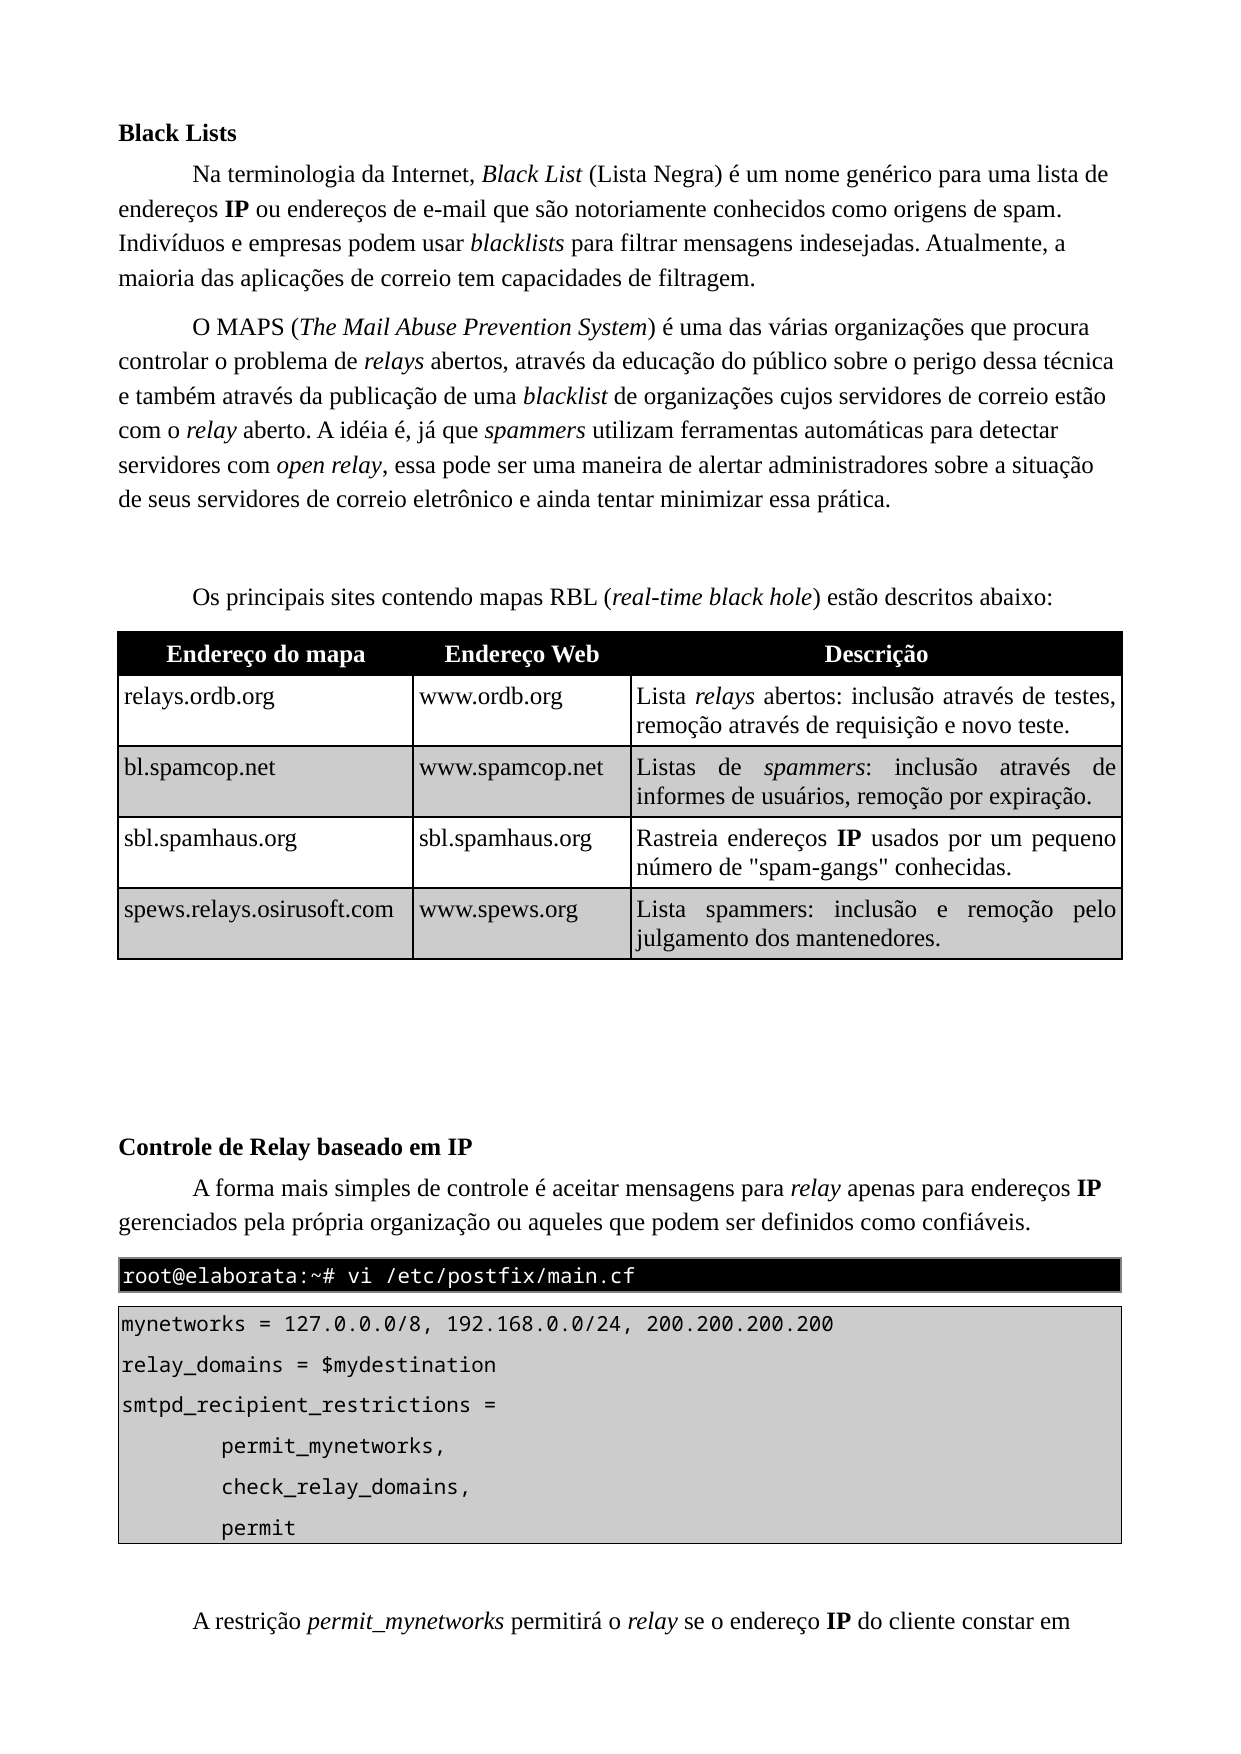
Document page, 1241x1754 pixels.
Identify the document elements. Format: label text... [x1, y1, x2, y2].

text Os principais sites contendo mapas RBL (real-time black hole) estão descritos abaixo: [118, 582, 1122, 611]
text permit_mynetworks, [119, 1428, 1121, 1460]
table_cell relays.ordb.org [119, 676, 412, 745]
text A restrição permit_mynetworks permitirá o relay se o endereço IP do cliente constar em [118, 1606, 1122, 1635]
table_cell bl.spamcop.net [119, 747, 412, 816]
text check_relay_domains, [119, 1469, 1121, 1501]
subtitle Controle de Relay baseado em IP [118, 1132, 1122, 1161]
text relay_domains = $mydestination [119, 1347, 1121, 1378]
text root@elaborata:~# vi /etc/postfix/main.cf [120, 1259, 1120, 1291]
table_cell www.ordb.org [414, 676, 630, 745]
text permit [119, 1510, 1121, 1543]
text Na terminologia da Internet, Black List (Lista Negra) é um nome genérico para uma lista de endereços IP ou endereços de e-mail que são notoriamente conhecidos como origens de spam. Indivíduos e empresas podem usar blacklists para filtrar mensagens indesejadas. Atualmente, a maioria das aplicações de correio tem capacidades de filtragem. [118, 159, 1122, 291]
table_cell spews.relays.osirusoft.com [119, 889, 412, 958]
text smtpd_recipient_restrictions = [119, 1387, 1121, 1419]
table_cell sbl.spamhaus.org [414, 818, 630, 887]
text mynetworks = 127.0.0.0/8, 192.168.0.0/24, 200.200.200.200 [119, 1307, 1121, 1337]
table_cell Listas de spammers: inclusão através de informes de usuários, remoção por expiração. [632, 747, 1121, 816]
text O MAPS (The Mail Abuse Prevention System) é uma das várias organizações que procura controlar o problema de relays abertos, através da educação do público sobre o perigo dessa técnica e também através da publicação de uma blacklist de organizações cujos servidores de correio estão com o relay aberto. A idéia é, já que spammers utilizam ferramentas automáticas para detectar servidores com open relay, essa pode ser uma maneira de alertar administradores sobre a situação de seus servidores de correio eletrônico e ainda tentar minimizar essa prática. [118, 312, 1122, 513]
table_cell www.spews.org [414, 889, 630, 958]
table_cell Rastreia endereços IP usados por um pequeno número de "spam-gangs" conhecidas. [632, 818, 1121, 887]
table_cell www.spamcop.net [414, 747, 630, 816]
table_header Descrição [631, 634, 1121, 674]
table_header Endereço Web [413, 634, 631, 674]
table_cell Lista relays abertos: inclusão através de testes, remoção através de requisição e novo teste. [632, 676, 1121, 745]
table_header Endereço do mapa [119, 634, 413, 674]
table_cell Lista spammers: inclusão e remoção pelo julgamento dos mantenedores. [632, 889, 1121, 958]
table_cell sbl.spamhaus.org [119, 818, 412, 887]
subtitle Black Lists [118, 118, 1122, 147]
text A forma mais simples de controle é aceitar mensagens para relay apenas para endereços IP gerenciados pela própria organização ou aqueles que podem ser definidos como confiáveis. [118, 1173, 1122, 1236]
